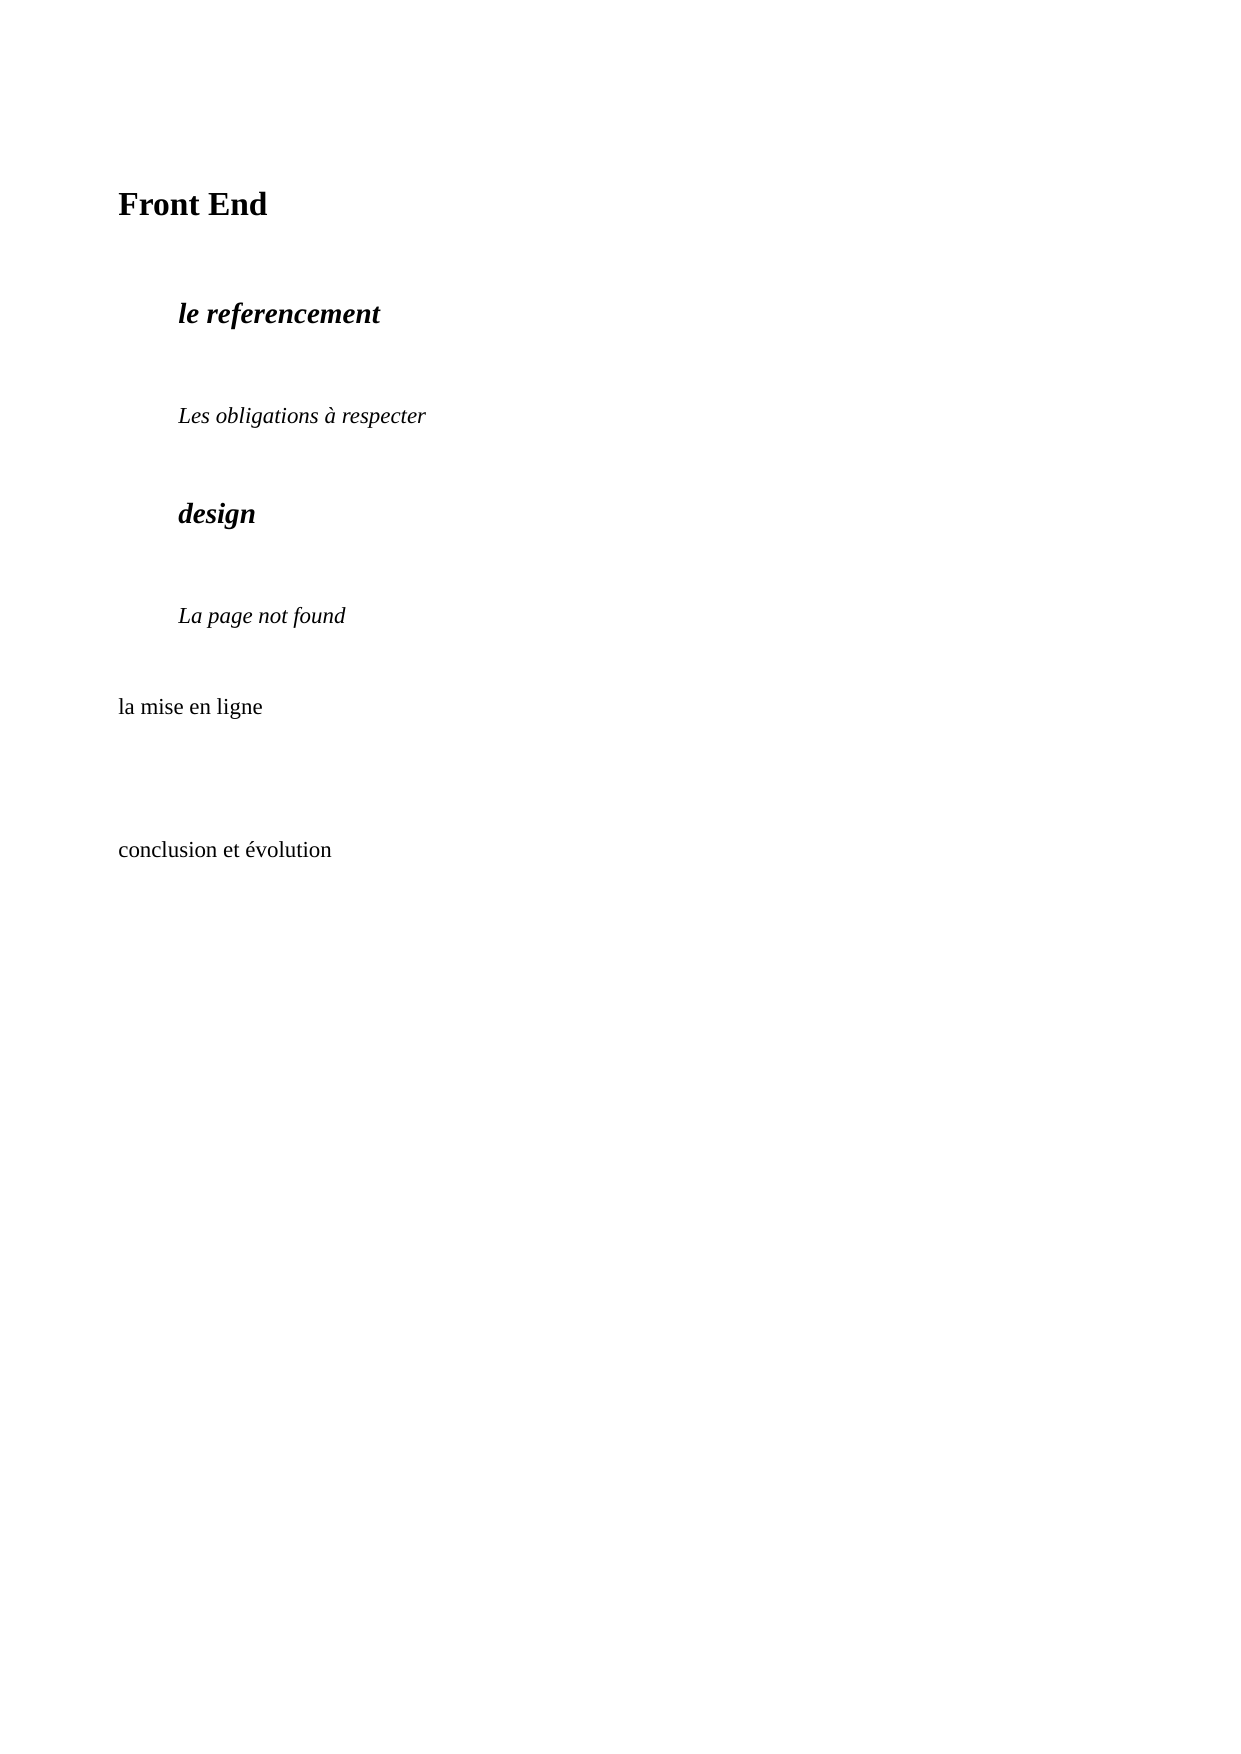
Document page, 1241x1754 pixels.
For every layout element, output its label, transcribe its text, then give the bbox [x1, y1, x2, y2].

subtitle design [118, 496, 1122, 529]
subtitle Les obligations à respecter [118, 396, 1122, 430]
subtitle le referencement [118, 296, 1122, 330]
subtitle Front End [118, 184, 1122, 223]
subtitle conclusion et évolution [118, 836, 1122, 862]
subtitle la mise en ligne [118, 693, 1122, 719]
subtitle La page not found [118, 596, 1122, 629]
